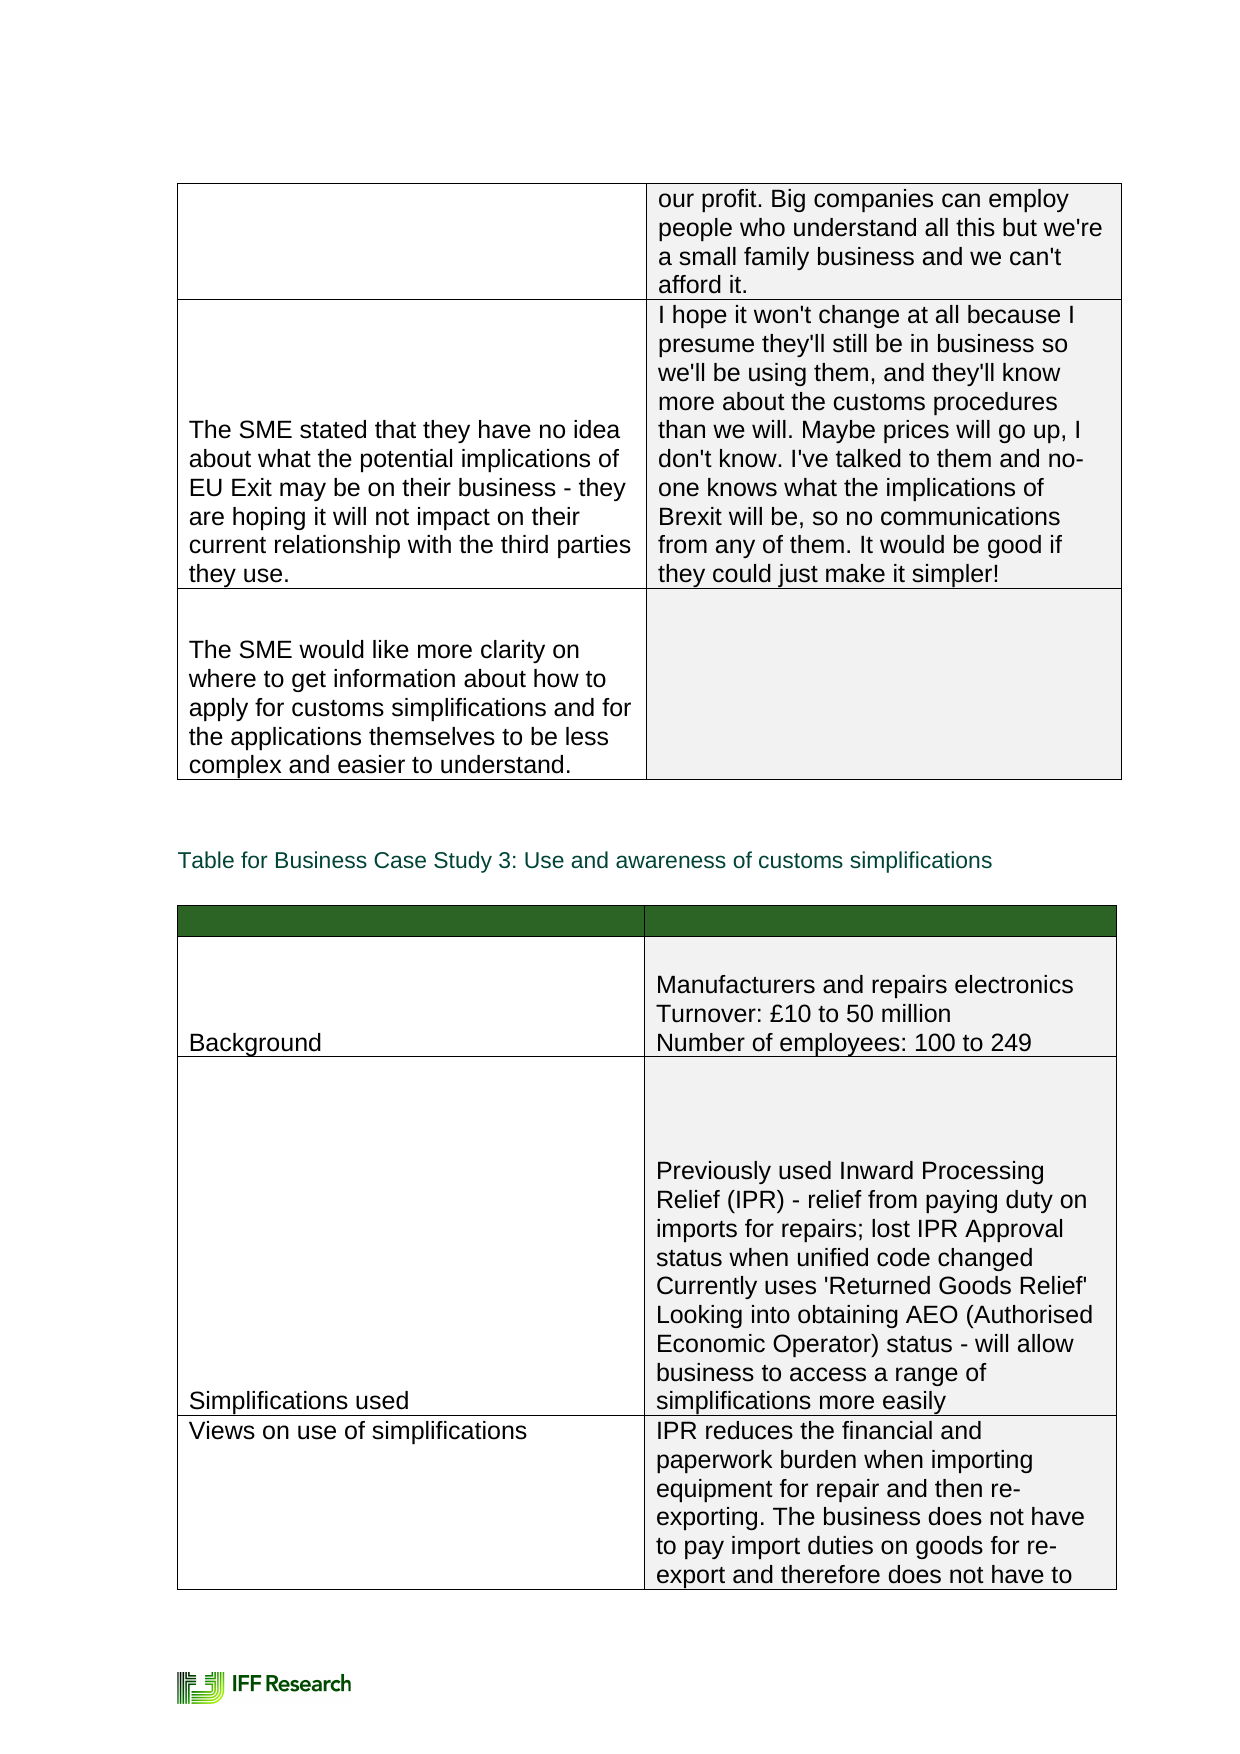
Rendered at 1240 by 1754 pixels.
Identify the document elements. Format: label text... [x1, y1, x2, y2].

table_cell IPR reduces the financial and paperwork burden when importing equipment for repair and then re-exporting. The business does not have to pay import duties on goods for re-export and therefore does not have to [645, 1416, 1116, 1589]
table_cell I hope it won't change at all because I presume they'll still be in business so we'll be using them, and they'll know more about the customs procedures than we will. Maybe prices will go up, I don't know. I've talked to them and no-one knows what the implications of Brexit will be, so no communications from any of them. It would be good if they could just make it simpler! [647, 300, 1121, 588]
table_cell [178, 184, 646, 299]
table_cell Views on use of simplifications [178, 1416, 644, 1589]
table_cell [647, 589, 1121, 779]
table_header [645, 906, 1116, 936]
subtitle Table for Business Case Study 3: Use and awareness of customs simplifications [177, 847, 1115, 880]
table_cell The SME stated that they have no idea about what the potential implications of EU Exit may be on their business - they are hoping it will not impact on their current relationship with the third parties they use. [178, 300, 646, 588]
table_header [178, 906, 644, 936]
table_cell Manufacturers and repairs electronics Turnover: £10 to 50 million Number of employees: 100 to 249 [645, 937, 1116, 1056]
table_cell Background [178, 937, 644, 1056]
table_cell The SME would like more clarity on where to get information about how to apply for customs simplifications and for the applications themselves to be less complex and easier to understand. [178, 589, 646, 779]
table_cell Simplifications used [178, 1057, 644, 1415]
table_cell our profit. Big companies can employ people who understand all this but we're a small family business and we can't afford it. [647, 184, 1121, 299]
table_cell Previously used Inward Processing Relief (IPR) - relief from paying duty on imports for repairs; lost IPR Approval status when unified code changed Currently uses 'Returned Goods Relief' Looking into obtaining AEO (Authorised Economic Operator) status - will allow business to access a range of simplifications more easily [645, 1057, 1116, 1415]
